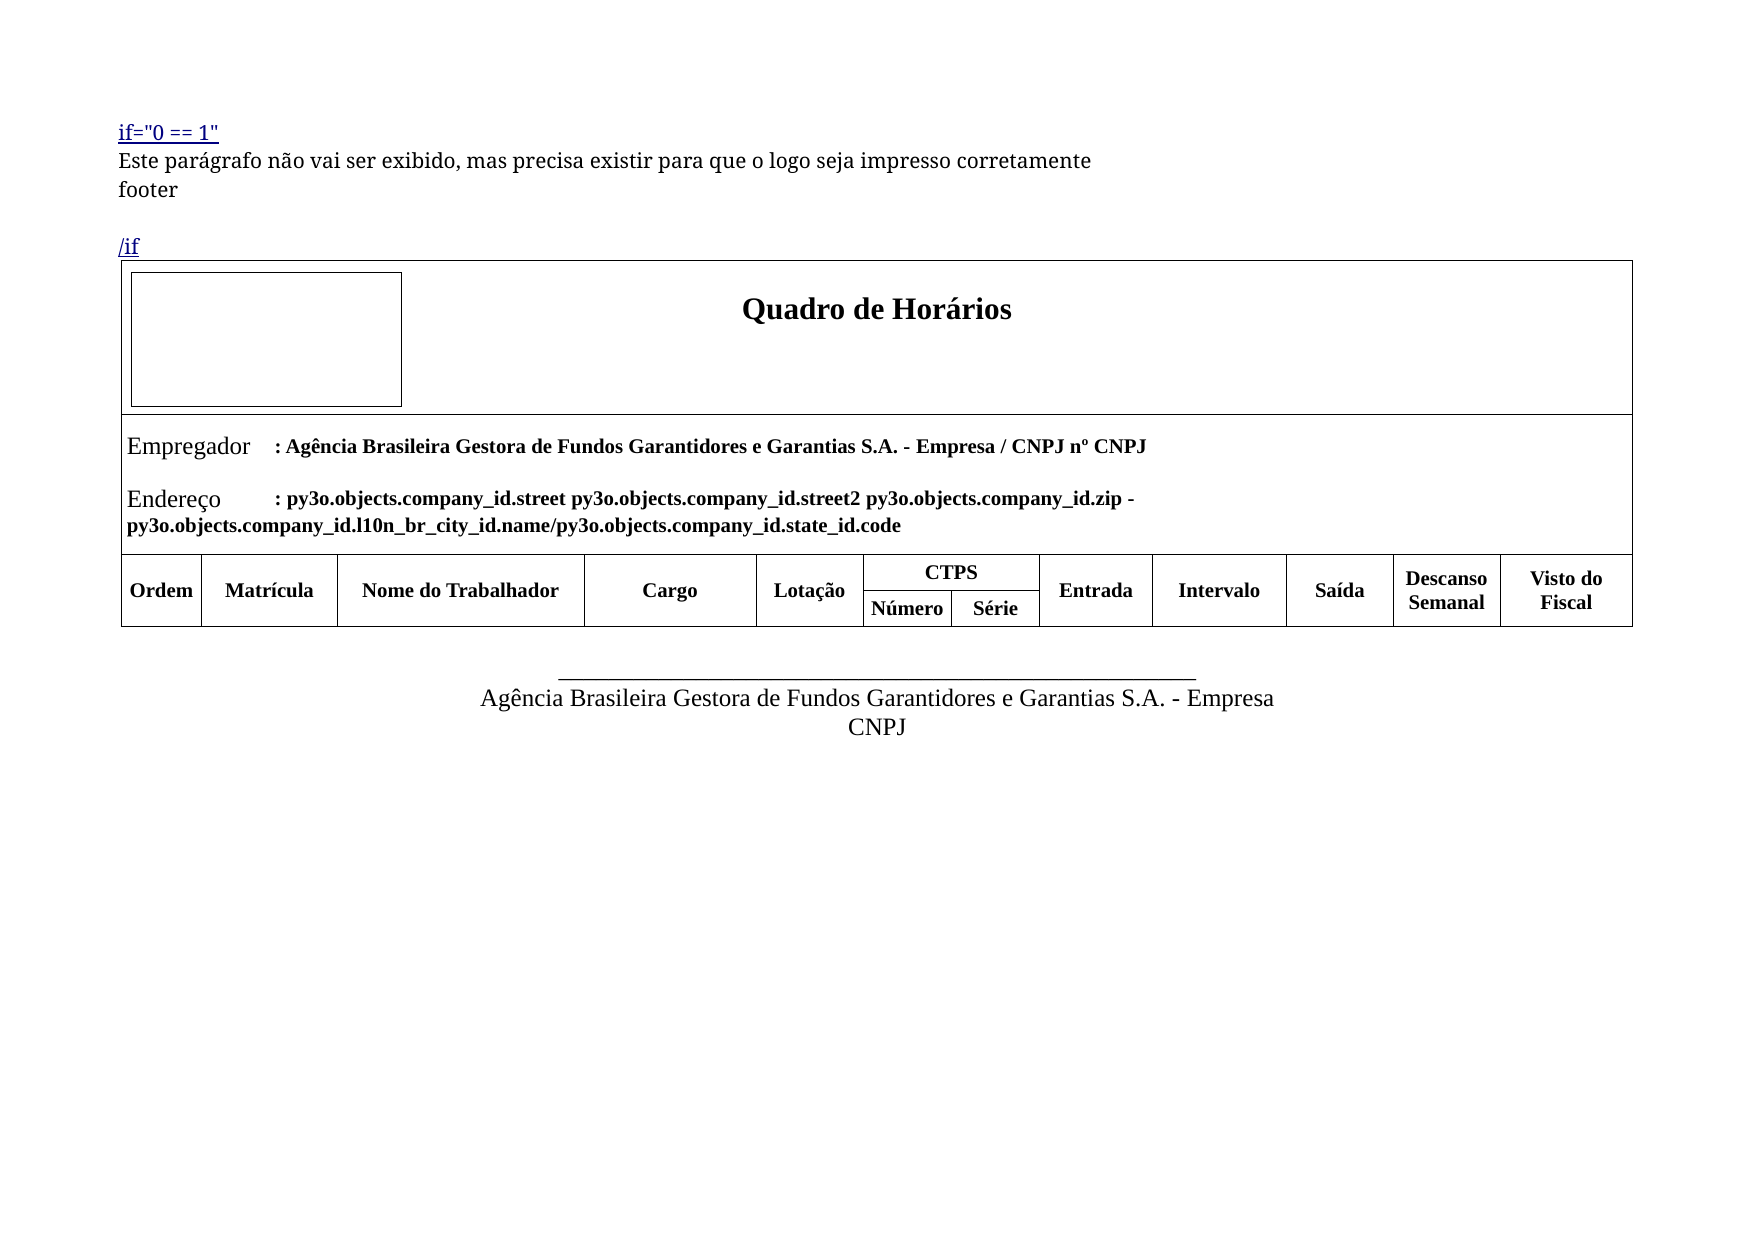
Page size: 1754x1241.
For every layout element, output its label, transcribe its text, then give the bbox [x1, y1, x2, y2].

text CNPJ [118, 712, 1636, 741]
text Agência Brasileira Gestora de Fundos Garantidores e Garantias S.A. - Empresa [118, 683, 1636, 712]
text ___________________________________________________ [118, 654, 1636, 683]
